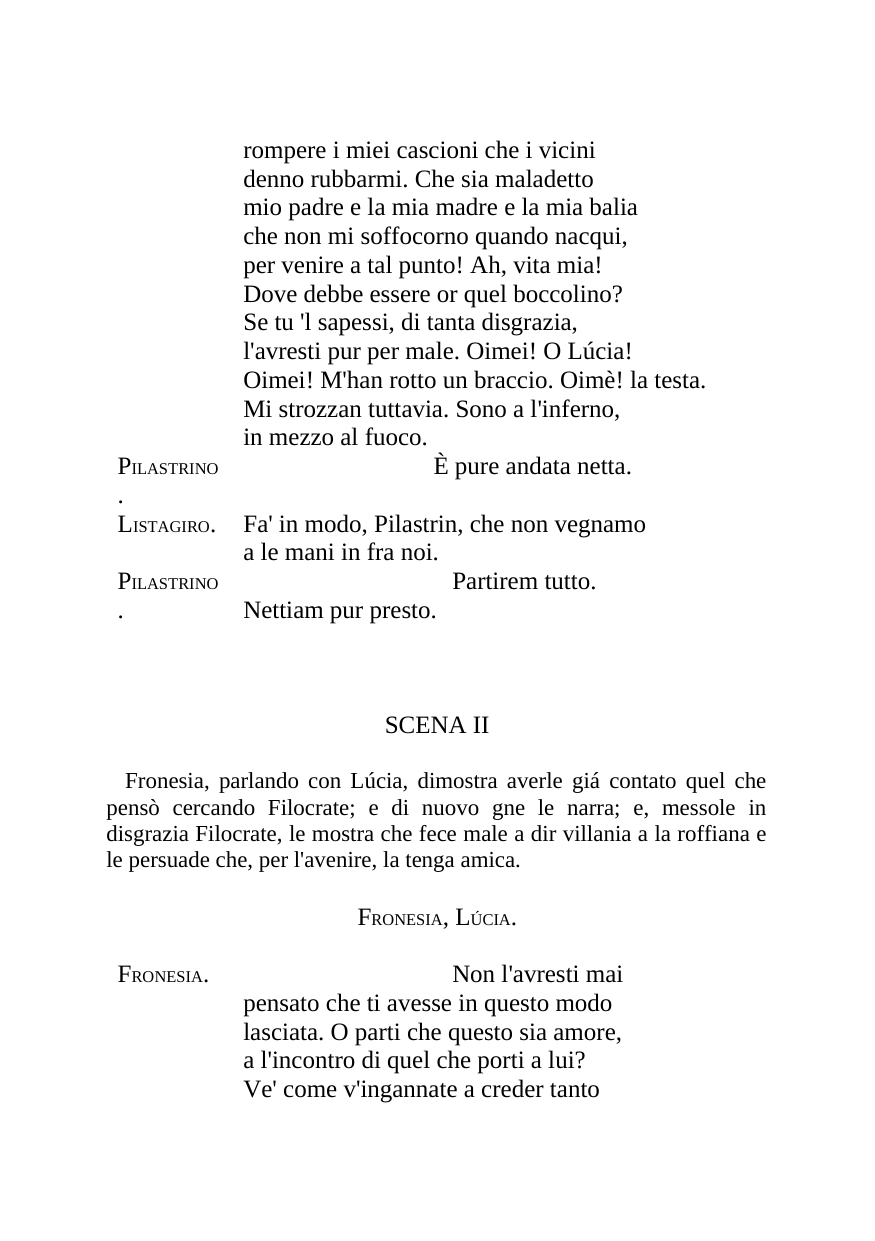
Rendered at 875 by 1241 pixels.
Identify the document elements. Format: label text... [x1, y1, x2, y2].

table_header Fronesia. [106, 959, 232, 1103]
table_cell Pilastrino. [106, 566, 232, 624]
text SCENA II [106, 710, 768, 739]
text Fronesia, Lúcia. [106, 902, 768, 930]
text Fronesia, parlando con Lúcia, dimostra averle giá contato quel che pensò cercando Filocrate; e di nuovo gne le narra; e, messole in disgrazia Filocrate, le mostra che fece male a dir villania a la roffiana e le persuade che, per l'avenire, la tenga amica. [106, 767, 768, 873]
table_header Non l'avresti mai pensato che ti avesse in questo modo lasciata. O parti che questo sia amore, a l'incontro di quel che porti a lui? Ve' come v'ingannate a creder tanto [232, 959, 768, 1103]
table_cell [106, 135, 232, 451]
table_cell Fa' in modo, Pilastrin, che non vegnamo a le mani in fra noi. [232, 509, 768, 566]
table_cell rompere i miei cascioni che i vicini denno rubbarmi. Che sia maladetto mio padre e la mia madre e la mia balia che non mi soffocorno quando nacqui, per venire a tal punto! Ah, vita mia! Dove debbe essere or quel boccolino? Se tu 'l sapessi, di tanta disgrazia, l'avresti pur per male. Oimei! O Lúcia! Oimei! M'han rotto un braccio. Oimè! la testa. Mi strozzan tuttavia. Sono a l'inferno, in mezzo al fuoco. [232, 135, 768, 451]
table_cell Listagiro. [106, 509, 232, 566]
table_cell Partirem tutto. Nettiam pur presto. [232, 566, 768, 624]
table_cell È pure andata netta. [232, 451, 768, 509]
table_cell Pilastrino. [106, 451, 232, 509]
